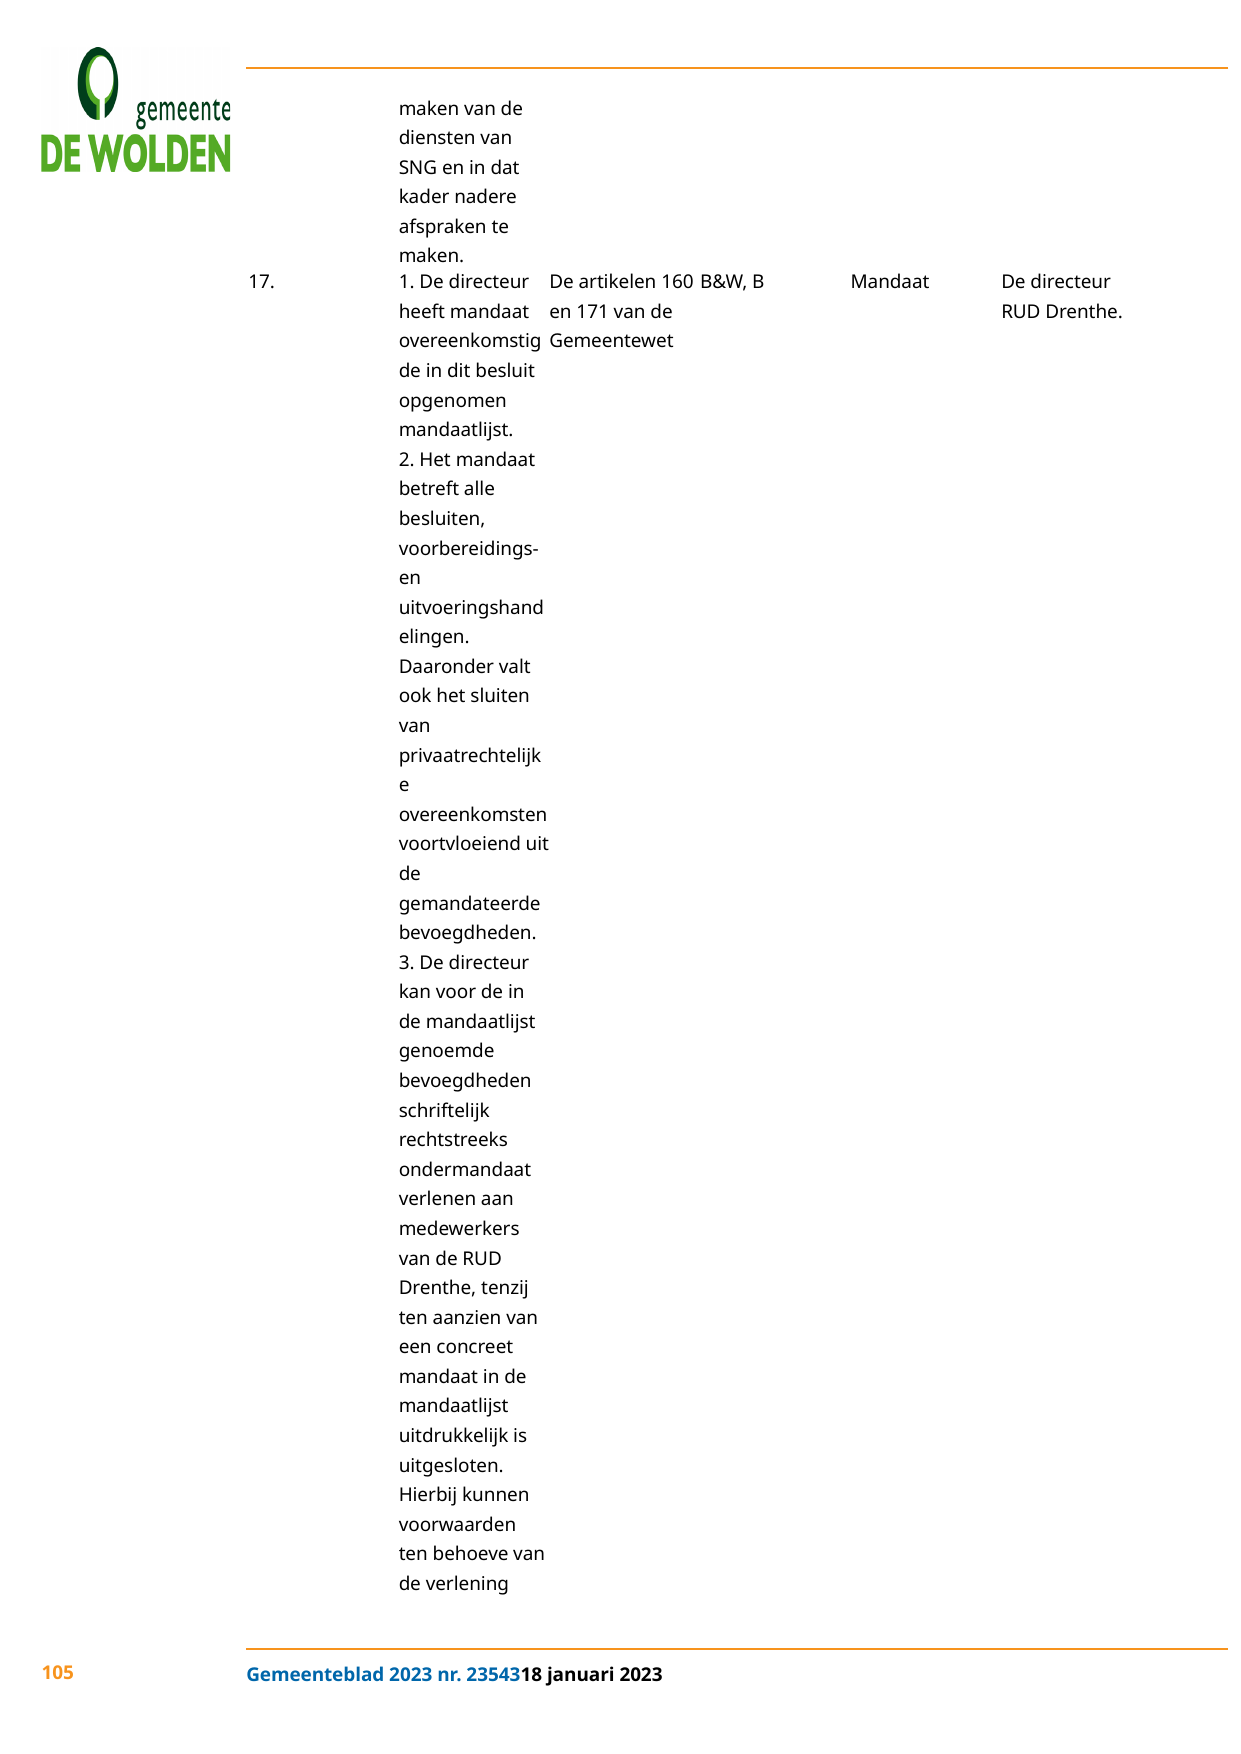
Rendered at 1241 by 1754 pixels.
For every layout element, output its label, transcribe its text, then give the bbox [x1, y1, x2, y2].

table_cell [700, 95, 850, 268]
table_cell [850, 95, 1001, 268]
table_cell De directeur RUD Drenthe. [1001, 269, 1152, 1596]
table_cell [1001, 95, 1152, 268]
table_cell 1. De directeur heeft mandaat overeenkomstig de in dit besluit opgenomen mandaatlijst. 2. Het mandaat betreft alle besluiten, voorbereidings- en uitvoeringshandelingen. Daaronder valt ook het sluiten van privaatrechtelijke overeenkomsten voortvloeiend uit de gemandateerde bevoegdheden. 3. De directeur kan voor de in de mandaatlijst genoemde bevoegdheden schriftelijk rechtstreeks ondermandaat verlenen aan medewerkers van de RUD Drenthe, tenzij ten aanzien van een concreet mandaat in de mandaatlijst uitdrukkelijk is uitgesloten. Hierbij kunnen voorwaarden ten behoeve van de verlening [399, 269, 549, 1596]
table_cell [248, 95, 398, 268]
table_cell Mandaat [850, 269, 1001, 1596]
table_cell [549, 95, 700, 268]
table_cell maken van de diensten van SNG en in dat kader nadere afspraken te maken. [399, 95, 549, 268]
table_cell 17. [248, 269, 398, 1596]
table_cell De artikelen 160 en 171 van de Gemeentewet [549, 269, 700, 1596]
table_cell B&W, B [700, 269, 850, 1596]
picture [41, 47, 231, 172]
